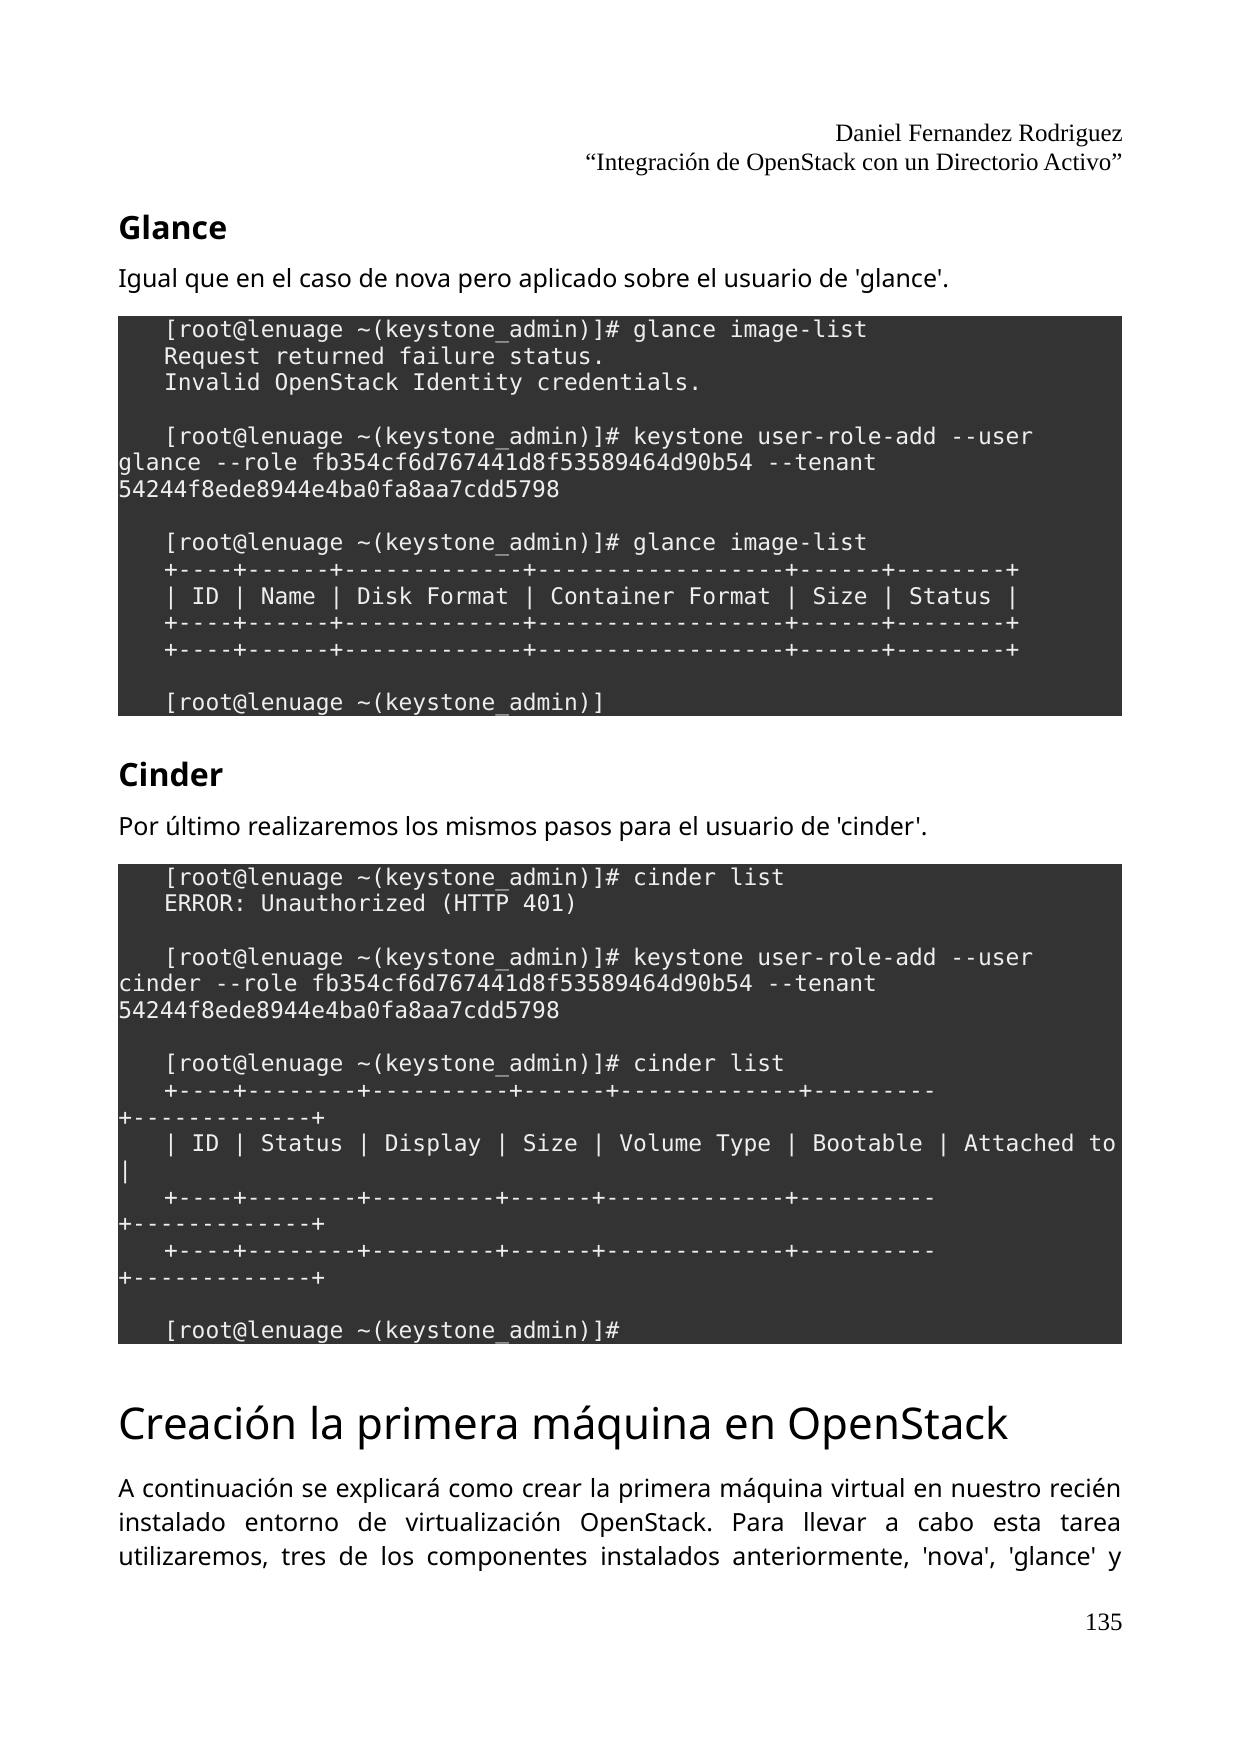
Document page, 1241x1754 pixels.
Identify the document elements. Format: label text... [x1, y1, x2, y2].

text Por último realizaremos los mismos pasos para el usuario de 'cinder'. [118, 809, 1122, 843]
text [root@lenuage ~(keystone_admin)]# cinder list [118, 1050, 1122, 1077]
text | ID | Name | Disk Format | Container Format | Size | Status | [118, 583, 1122, 609]
text +----+--------+----------+------+-------------+---------+-------------+ [118, 1077, 1122, 1130]
text [root@lenuage ~(keystone_admin)]# [118, 1317, 1122, 1344]
text [root@lenuage ~(keystone_admin)]# cinder list [118, 864, 1122, 890]
text +----+------+-------------+------------------+------+--------+ [118, 609, 1122, 636]
text +----+------+-------------+------------------+------+--------+ [118, 556, 1122, 583]
subtitle Creación la primera máquina en OpenStack [118, 1393, 1122, 1452]
text +----+--------+---------+------+-------------+----------+-------------+ [118, 1237, 1122, 1290]
text [root@lenuage ~(keystone_admin)]# keystone user-role-add --user cinder --role fb354cf6d767441d8f53589464d90b54 --tenant 54244f8ede8944e4ba0fa8aa7cdd5798 [118, 944, 1122, 1024]
text ERROR: Unauthorized (HTTP 401) [118, 890, 1122, 917]
text [root@lenuage ~(keystone_admin)]# glance image-list [118, 316, 1122, 343]
text [root@lenuage ~(keystone_admin)]# keystone user-role-add --user glance --role fb354cf6d767441d8f53589464d90b54 --tenant 54244f8ede8944e4ba0fa8aa7cdd5798 [118, 423, 1122, 503]
subtitle Glance [118, 205, 1122, 249]
text | ID | Status | Display | Size | Volume Type | Bootable | Attached to | [118, 1130, 1122, 1184]
text Igual que en el caso de nova pero aplicado sobre el usuario de 'glance'. [118, 261, 1122, 295]
text +----+--------+---------+------+-------------+----------+-------------+ [118, 1184, 1122, 1237]
text Invalid OpenStack Identity credentials. [118, 369, 1122, 396]
text [root@lenuage ~(keystone_admin)] [118, 689, 1122, 716]
subtitle Cinder [118, 753, 1122, 796]
text +----+------+-------------+------------------+------+--------+ [118, 636, 1122, 663]
text [root@lenuage ~(keystone_admin)]# glance image-list [118, 529, 1122, 556]
text Request returned failure status. [118, 343, 1122, 369]
text A continuación se explicará como crear la primera máquina virtual en nuestro recién instalado entorno de virtualización OpenStack. Para llevar a cabo esta tarea utilizaremos, tres de los componentes instalados anteriormente, 'nova', 'glance' y [118, 1471, 1122, 1573]
